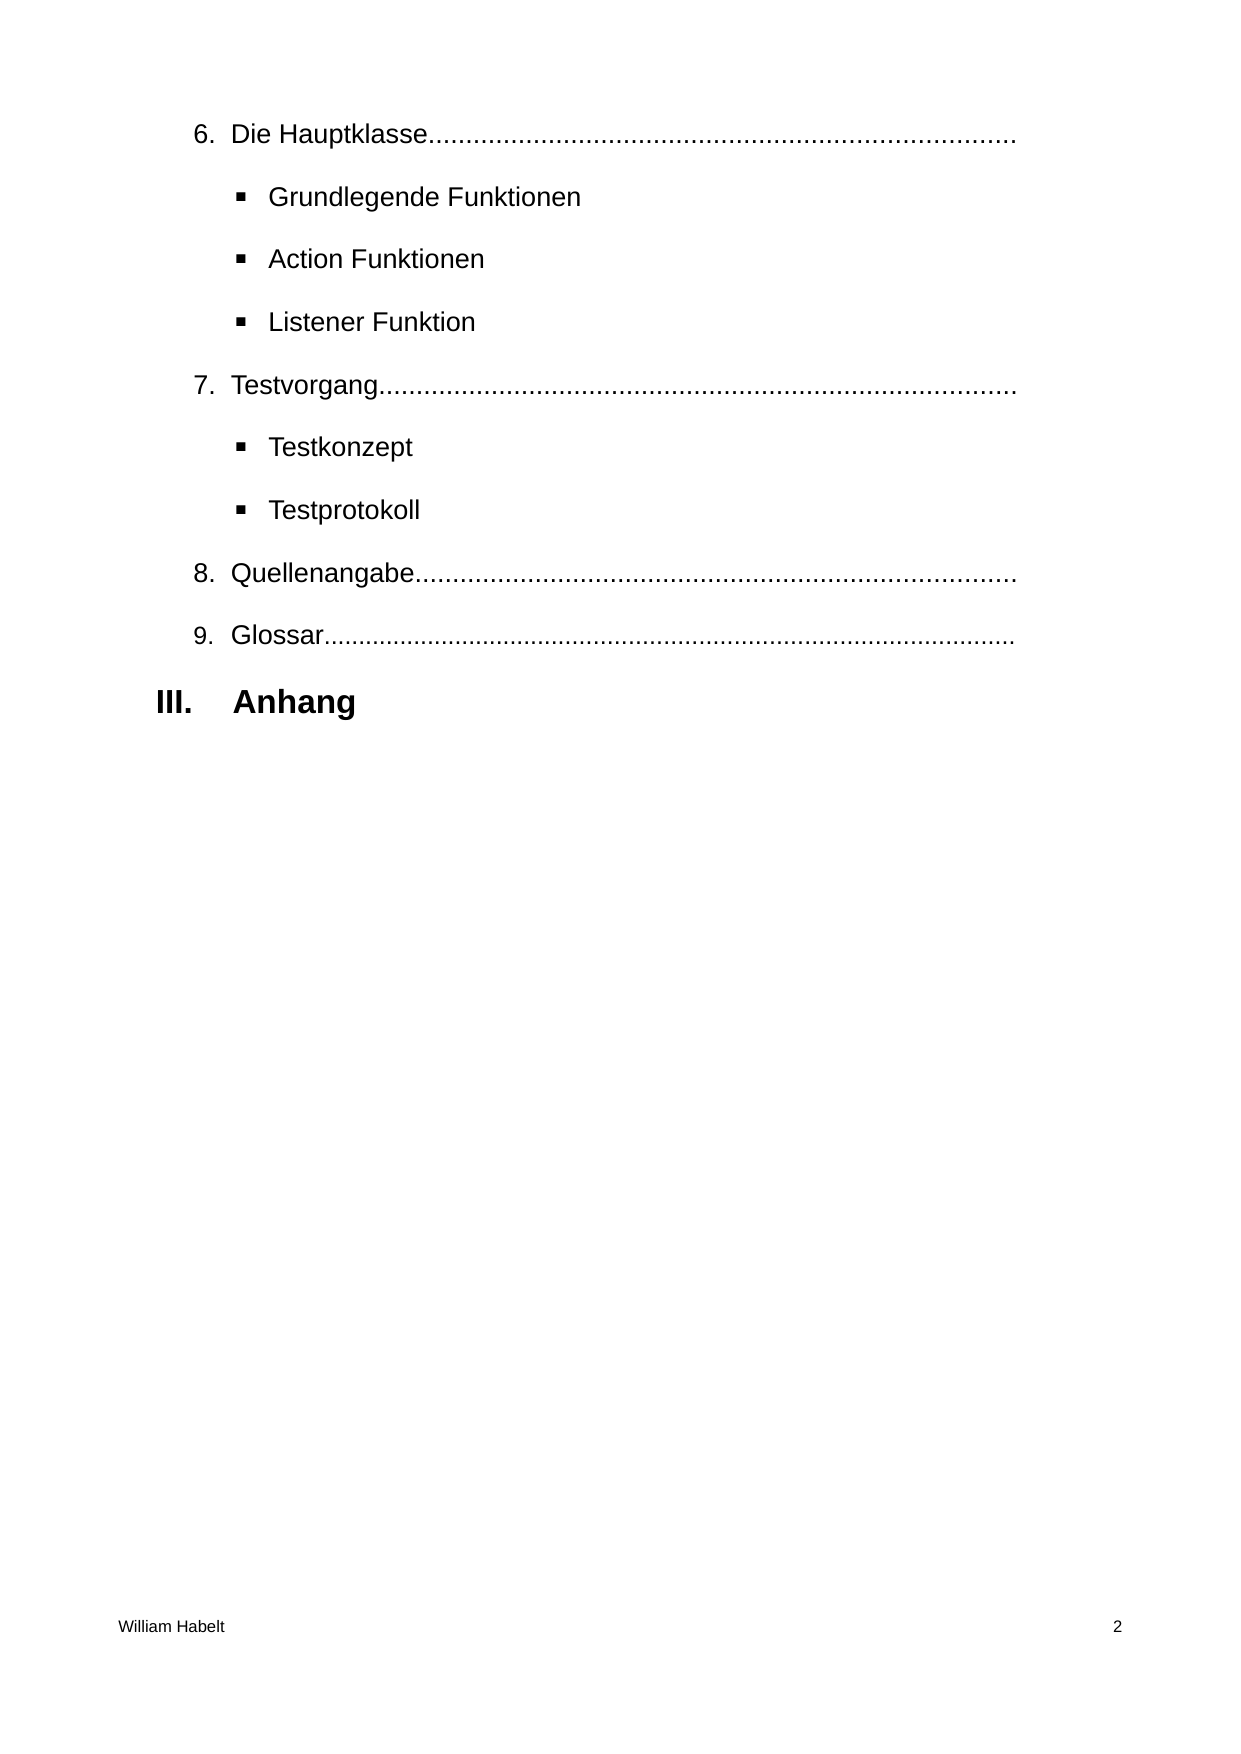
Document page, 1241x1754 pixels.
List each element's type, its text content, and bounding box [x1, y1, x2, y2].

list Testvorgang [193, 369, 1122, 400]
list Anhang [156, 682, 1122, 720]
list Glossar [193, 619, 1122, 650]
list Testkonzept [231, 431, 1122, 463]
list Quellenangabe [193, 557, 1122, 588]
list Action Funktionen [231, 243, 1122, 275]
list Listener Funktion [231, 306, 1122, 337]
list Die Hauptklasse [193, 118, 1122, 149]
list Testprotokoll [231, 494, 1122, 525]
list Grundlegende Funktionen [231, 181, 1122, 212]
